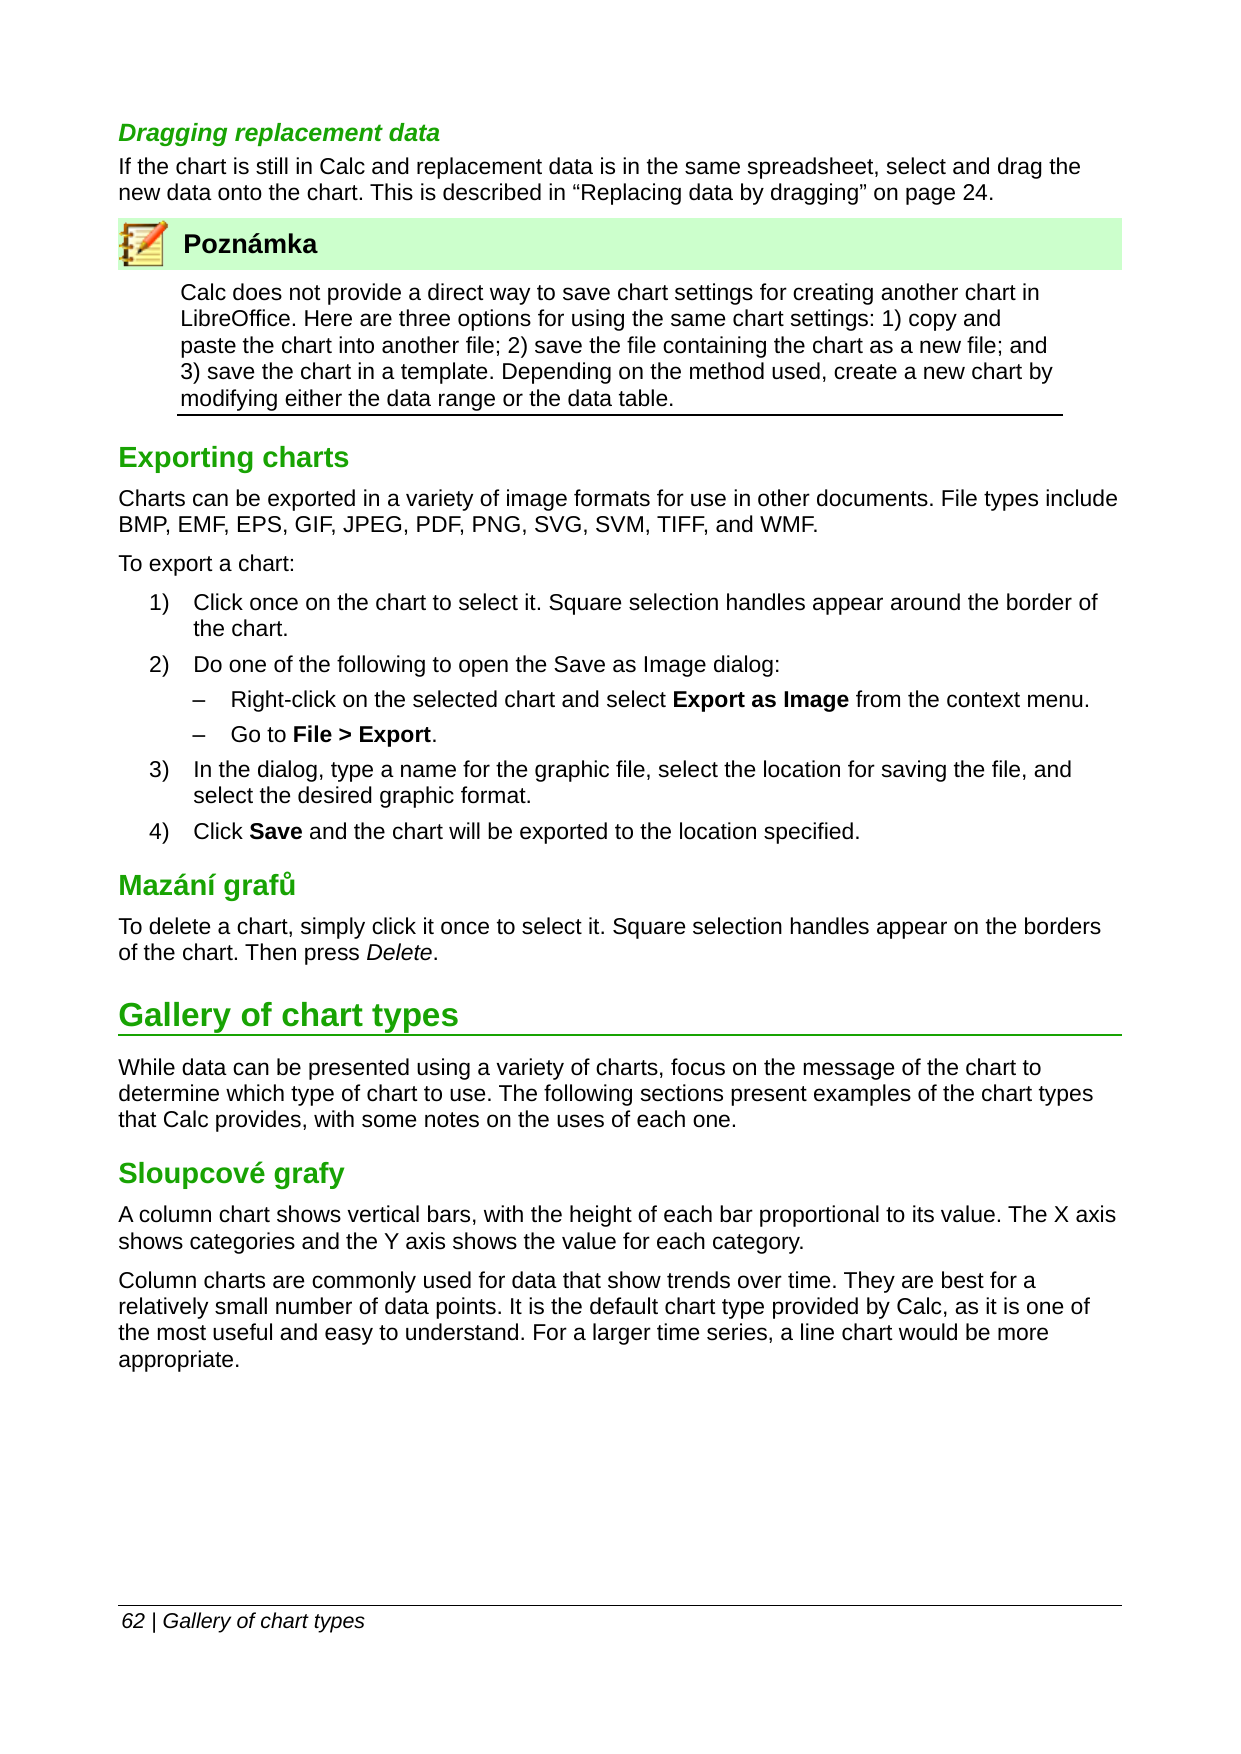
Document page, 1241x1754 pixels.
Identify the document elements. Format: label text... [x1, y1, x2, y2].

subtitle Dragging replacement data [118, 118, 1122, 147]
text Calc does not provide a direct way to save chart settings for creating another chart in LibreOffice. Here are three options for using the same chart settings: 1) copy and paste the chart into another file; 2) save the file containing the chart as a new file; and 3) save the chart in a template. Depending on the method used, create a new chart by modifying either the data range or the data table. [177, 276, 1063, 414]
subtitle Gallery of chart types [118, 995, 1122, 1034]
text Column charts are commonly used for data that show trends over time. They are best for a relatively small number of data points. It is the default chart type provided by Calc, as it is one of the most useful and easy to understand. For a larger time series, a line chart would be more appropriate. [118, 1267, 1122, 1372]
list To export a chart: [118, 550, 1122, 576]
list In the dialog, type a name for the graphic file, select the location for saving the file, and select the desired graphic format. [169, 756, 1122, 809]
text A column chart shows vertical bars, with the height of each bar proportional to its value. The X axis shows categories and the Y axis shows the value for each category. [118, 1201, 1122, 1254]
list Go to File > Export. [192, 721, 1122, 747]
list Do one of the following to open the Save as Image dialog: [169, 651, 1122, 677]
list Right-click on the selected chart and select Export as Image from the context menu. [192, 686, 1122, 712]
text While data can be presented using a variety of charts, focus on the message of the chart to determine which type of chart to use. The following sections present examples of the chart types that Calc provides, with some notes on the uses of each one. [118, 1053, 1122, 1132]
text To delete a chart, simply click it once to select it. Square selection handles appear on the borders of the chart. Then press Delete. [118, 913, 1122, 966]
list Charts can be exported in a variety of image formats for use in other documents. File types include BMP, EMF, EPS, GIF, JPEG, PDF, PNG, SVG, SVM, TIFF, and WMF. [118, 485, 1122, 538]
text If the chart is still in Calc and replacement data is in the same spreadsheet, select and drag the new data onto the chart. This is described in “Replacing data by dragging” on page 23. [118, 153, 1122, 206]
picture [119, 219, 170, 270]
subtitle Sloupcové grafy [118, 1156, 1122, 1190]
list Click Save and the chart will be exported to the location specified. [169, 818, 1122, 844]
subtitle Poznámka [118, 226, 1122, 266]
subtitle Exporting charts [118, 439, 1122, 473]
subtitle Mazání grafů [118, 868, 1122, 901]
list Click once on the chart to select it. Square selection handles appear around the border of the chart. [169, 589, 1122, 642]
